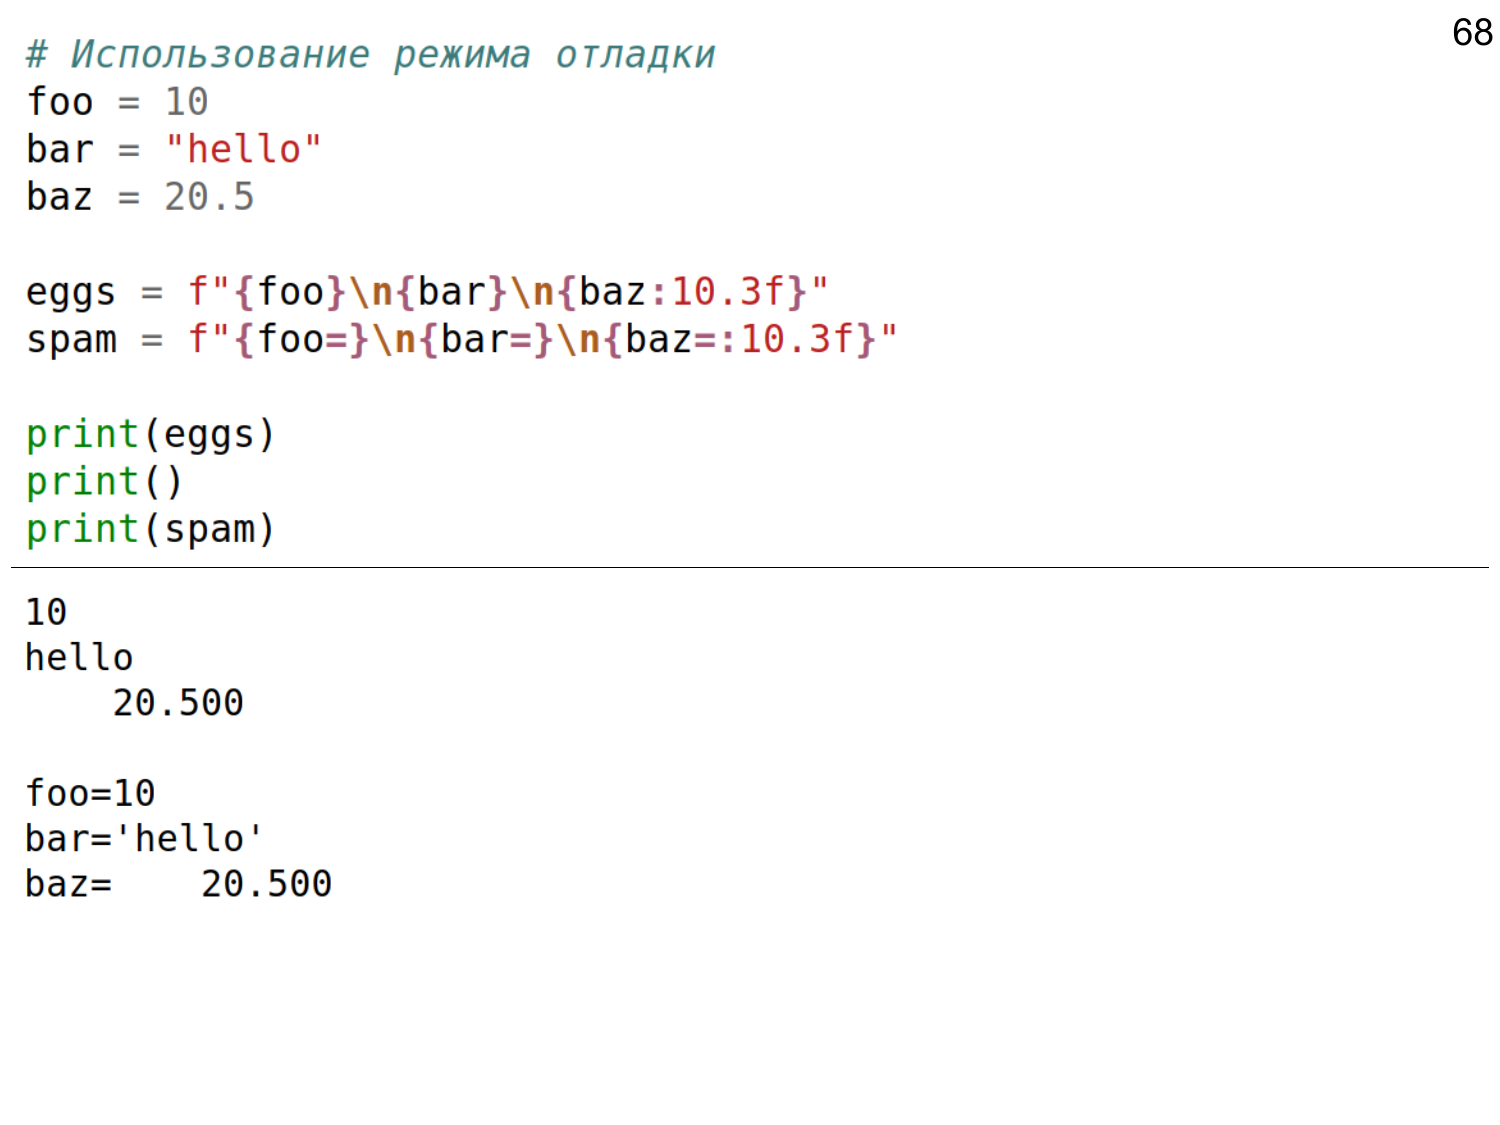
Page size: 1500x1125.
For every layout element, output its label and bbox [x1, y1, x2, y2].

picture [15, 24, 906, 560]
picture [20, 587, 343, 910]
